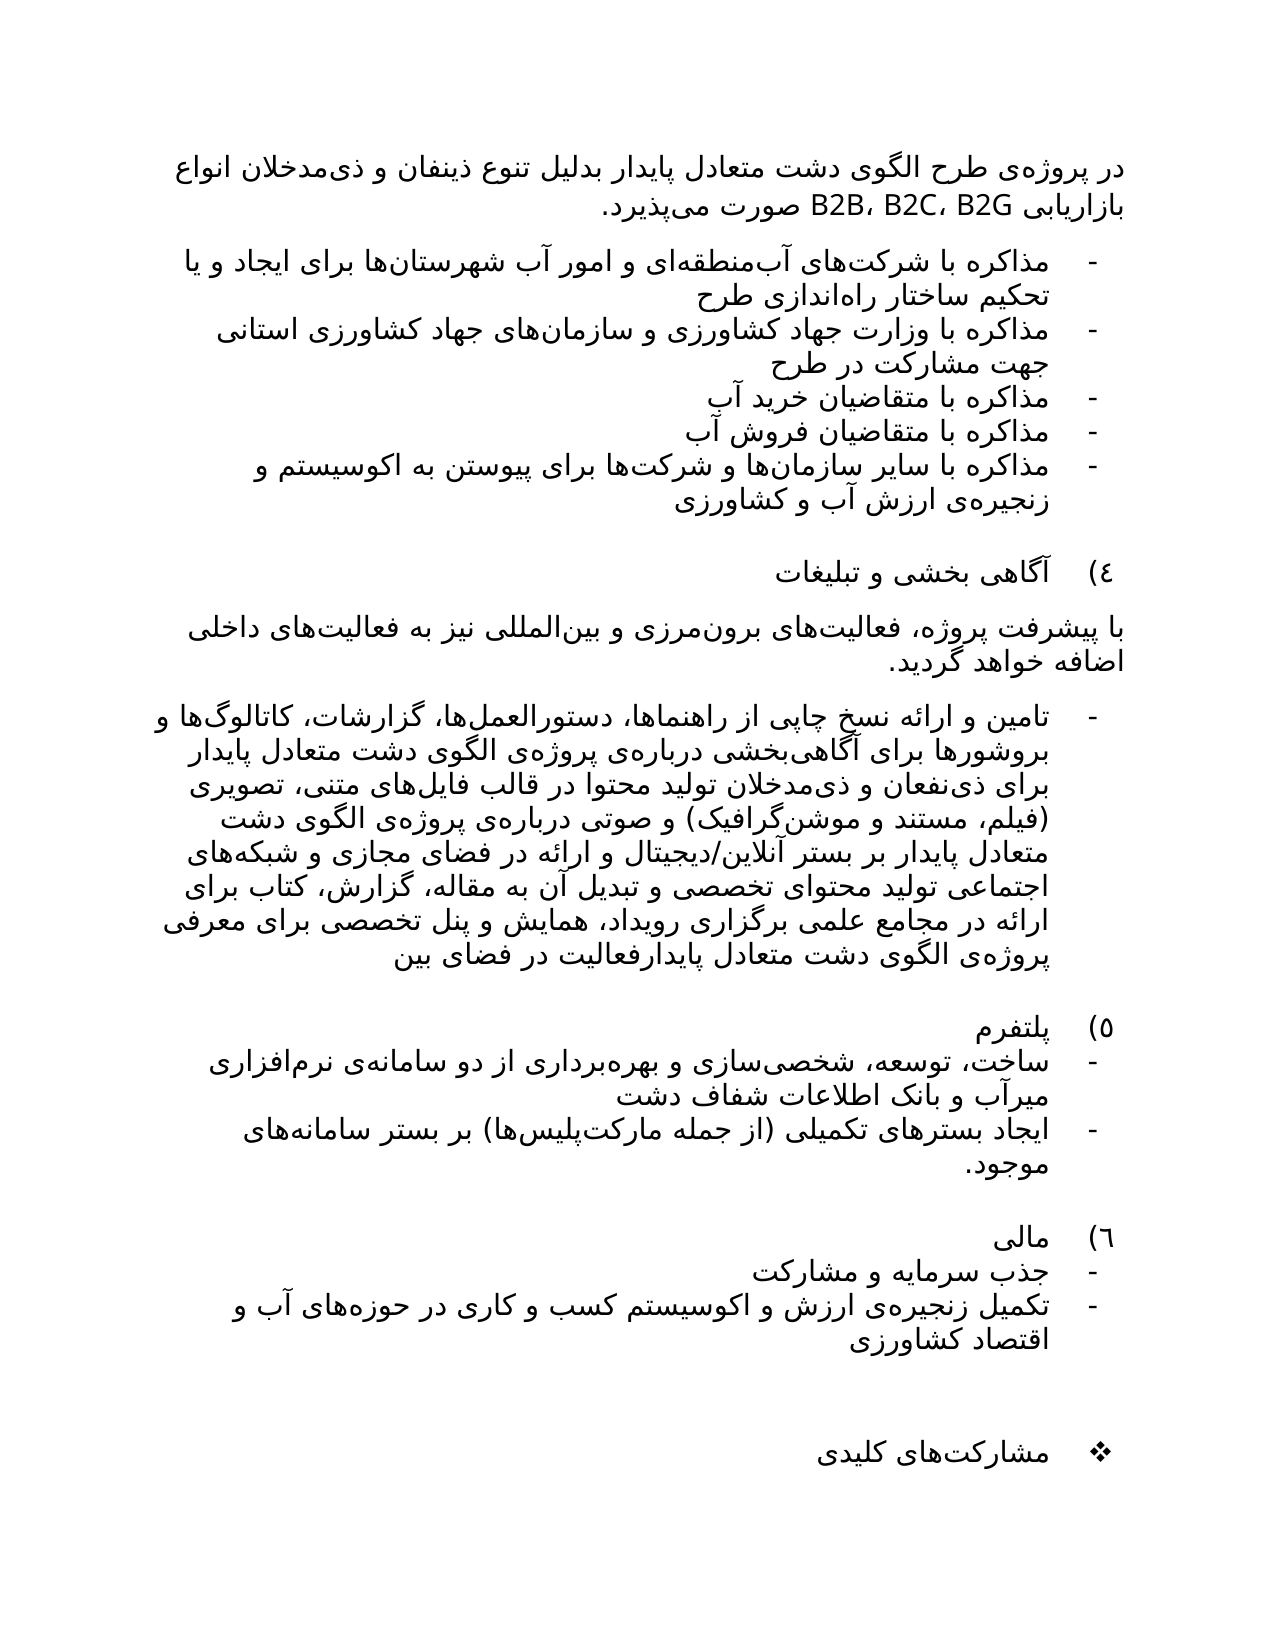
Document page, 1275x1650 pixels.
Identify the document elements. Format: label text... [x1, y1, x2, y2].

list مشارکت‌های کلیدی [150, 1435, 1087, 1469]
list پلتفرم [150, 1011, 1087, 1045]
list مذاکره با متقاضیان خرید آب [150, 380, 1087, 414]
list تامین و ارائه نسخ چاپی از راهنما‌ها، دستورالعمل‌ها، گزارشات، کاتالوگ‌ها و بروشورها برای آگاهی‌بخشی درباره‌ی پروژه‌ی الگوی دشت متعادل پایدار ‌برای ذی‌نفعان و ذی‌مدخلان تولید محتوا در قالب فایل‌های متنی، تصویری (فیلم، مستند و موشن‌گرافیک) و صوتی درباره‌ی پروژه‌ی الگوی دشت متعادل پایدار بر بستر آنلاین/دیجیتال و ارائه در فضای مجازی و شبکه‌های اجتماعی تولید محتوای تخصصی و تبدیل آن به مقاله، گزارش، کتاب برای ارائه در مجامع علمی برگزاری رویداد، همایش و پنل تخصصی برای معرفی پروژه‌ی الگوی دشت متعادل پایدارفعالیت در فضای بین‌ [150, 699, 1087, 971]
list مذاکره با وزارت جهاد کشاورزی و سازمان‌های جهاد کشاورزی استانی جهت مشارکت در طرح [150, 312, 1087, 380]
list جذب سرمایه و مشارکت [150, 1254, 1087, 1288]
list ایجاد بسترهای تکمیلی (از جمله مارکت‌پلیس‌ها) بر بستر سامانه‌های موجود. [150, 1113, 1087, 1181]
list مذاکره با سایر سازمان‌ها و شرکت‌ها برای پیوستن به اکوسیستم و زنجیره‌ی ارزش آب و کشاورزی [150, 448, 1087, 516]
text با پیشرفت پروژه، فعالیت‌های برون‌مرزی و بین‌المللی نیز به فعالیت‌های داخلی اضافه خواهد گردید. [150, 611, 1125, 678]
list مذاکره با شرکت‌های آب‌منطقه‌ای و امور آب شهرستان‌ها برای ایجاد و یا تحکیم ساختار راه‌اندازی طرح [150, 244, 1087, 312]
list مالی [150, 1220, 1087, 1254]
list تکمیل زنجیره‌ی ارزش و اکوسیستم کسب و کاری در حوزه‌های آب و اقتصاد کشاورزی [150, 1288, 1087, 1356]
list مذاکره با متقاضیان فروش آب [150, 414, 1087, 448]
text در پروژه‌ی طرح الگوی دشت متعادل پایدار بدلیل تنوع ذینفان و ذی‌مدخلان انواع بازاریابی B2B، B2C، B2G صورت می‌پذیرد. [150, 150, 1125, 224]
list آگاهی بخشی و تبلیغات [150, 556, 1087, 590]
list ساخت، توسعه‌، شخصی‌سازی و بهره‌برداری از دو سامانه‌ی نرم‌افزاری میرآب و بانک اطلاعات شفاف دشت [150, 1045, 1087, 1113]
